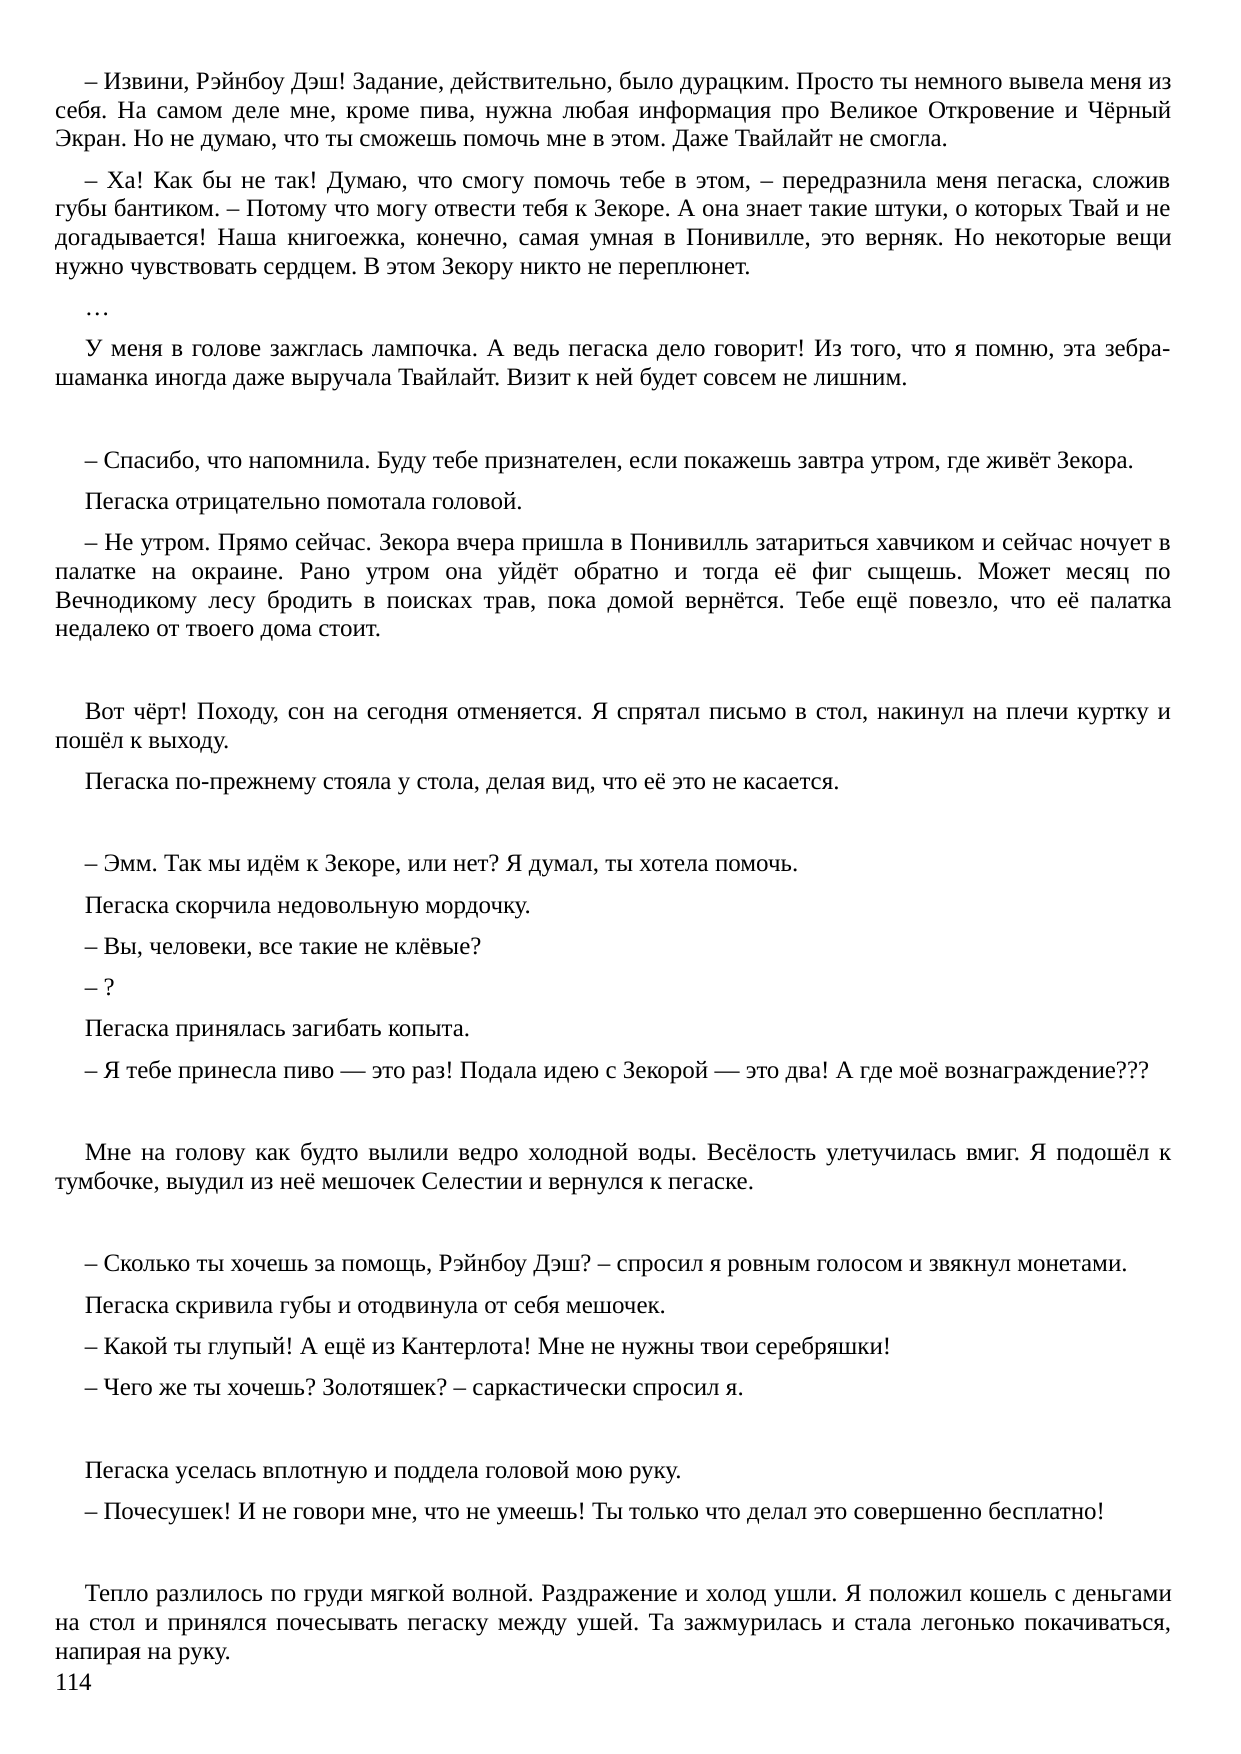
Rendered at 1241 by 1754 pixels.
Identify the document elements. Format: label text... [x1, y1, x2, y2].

text – Эмм. Так мы идём к Зекоре, или нет? Я думал, ты хотела помочь. [55, 848, 1173, 877]
text Пегаска отрицательно помотала головой. [55, 486, 1173, 515]
text – ? [55, 972, 1173, 1001]
text – Вы, человеки, все такие не клёвые? [55, 931, 1173, 960]
text – Я тебе принесла пиво — это раз! Подала идею с Зекорой — это два! А где моё вознаграждение??? [55, 1055, 1173, 1083]
text Пегаска уселась вплотную и поддела головой мою руку. [55, 1455, 1173, 1483]
text – Извини, Рэйнбоу Дэш! Задание, действительно, было дурацким. Просто ты немного вывела меня из себя. На самом деле мне, кроме пива, нужна любая информация про Великое Откровение и Чёрный Экран. Но не думаю, что ты сможешь помочь мне в этом. Даже Твайлайт не смогла. [55, 66, 1173, 152]
text – Почесушек! И не говори мне, что не умеешь! Ты только что делал это совершенно бесплатно! [55, 1496, 1173, 1525]
text – Спасибо, что напомнила. Буду тебе признателен, если покажешь завтра утром, где живёт Зекора. [55, 445, 1173, 473]
text Пегаска принялась загибать копыта. [55, 1013, 1173, 1042]
text – Сколько ты хочешь за помощь, Рэйнбоу Дэш? – спросил я ровным голосом и звякнул монетами. [55, 1248, 1173, 1277]
text Пегаска по-прежнему стояла у стола, делая вид, что её это не касается. [55, 766, 1173, 795]
text – Ха! Как бы не так! Думаю, что смогу помочь тебе в этом, – передразнила меня пегаска, сложив губы бантиком. – Потому что могу отвести тебя к Зекоре. А она знает такие штуки, о которых Твай и не догадывается! Наша книгоежка, конечно, самая умная в Понивилле, это верняк. Но некоторые вещи нужно чувствовать сердцем. В этом Зекору никто не переплюнет. [55, 165, 1173, 280]
text – Не утром. Прямо сейчас. Зекора вчера пришла в Понивилль затариться хавчиком и сейчас ночует в палатке на окраине. Рано утром она уйдёт обратно и тогда её фиг сыщешь. Может месяц по Вечнодикому лесу бродить в поисках трав, пока домой вернётся. Тебе ещё повезло, что её палатка недалеко от твоего дома стоит. [55, 527, 1173, 642]
text У меня в голове зажглась лампочка. А ведь пегаска дело говорит! Из того, что я помню, эта зебра-шаманка иногда даже выручала Твайлайт. Визит к ней будет совсем не лишним. [55, 333, 1173, 391]
text Пегаска скривила губы и отодвинула от себя мешочек. [55, 1290, 1173, 1318]
text Пегаска скорчила недовольную мордочку. [55, 890, 1173, 918]
text Тепло разлилось по груди мягкой волной. Раздражение и холод ушли. Я положил кошель с деньгами на стол и принялся почесывать пегаску между ушей. Та зажмурилась и стала легонько покачиваться, напирая на руку. [55, 1578, 1173, 1665]
text Вот чёрт! Походу, сон на сегодня отменяется. Я спрятал письмо в стол, накинул на плечи куртку и пошёл к выходу. [55, 696, 1173, 753]
text – Чего же ты хочешь? Золотяшек? – саркастически спросил я. [55, 1372, 1173, 1401]
text – Какой ты глупый! А ещё из Кантерлота! Мне не нужны твои серебряшки! [55, 1331, 1173, 1360]
text Мне на голову как будто вылили ведро холодной воды. Весёлость улетучилась вмиг. Я подошёл к тумбочке, выудил из неё мешочек Селестии и вернулся к пегаске. [55, 1137, 1173, 1195]
text … [55, 292, 1173, 321]
